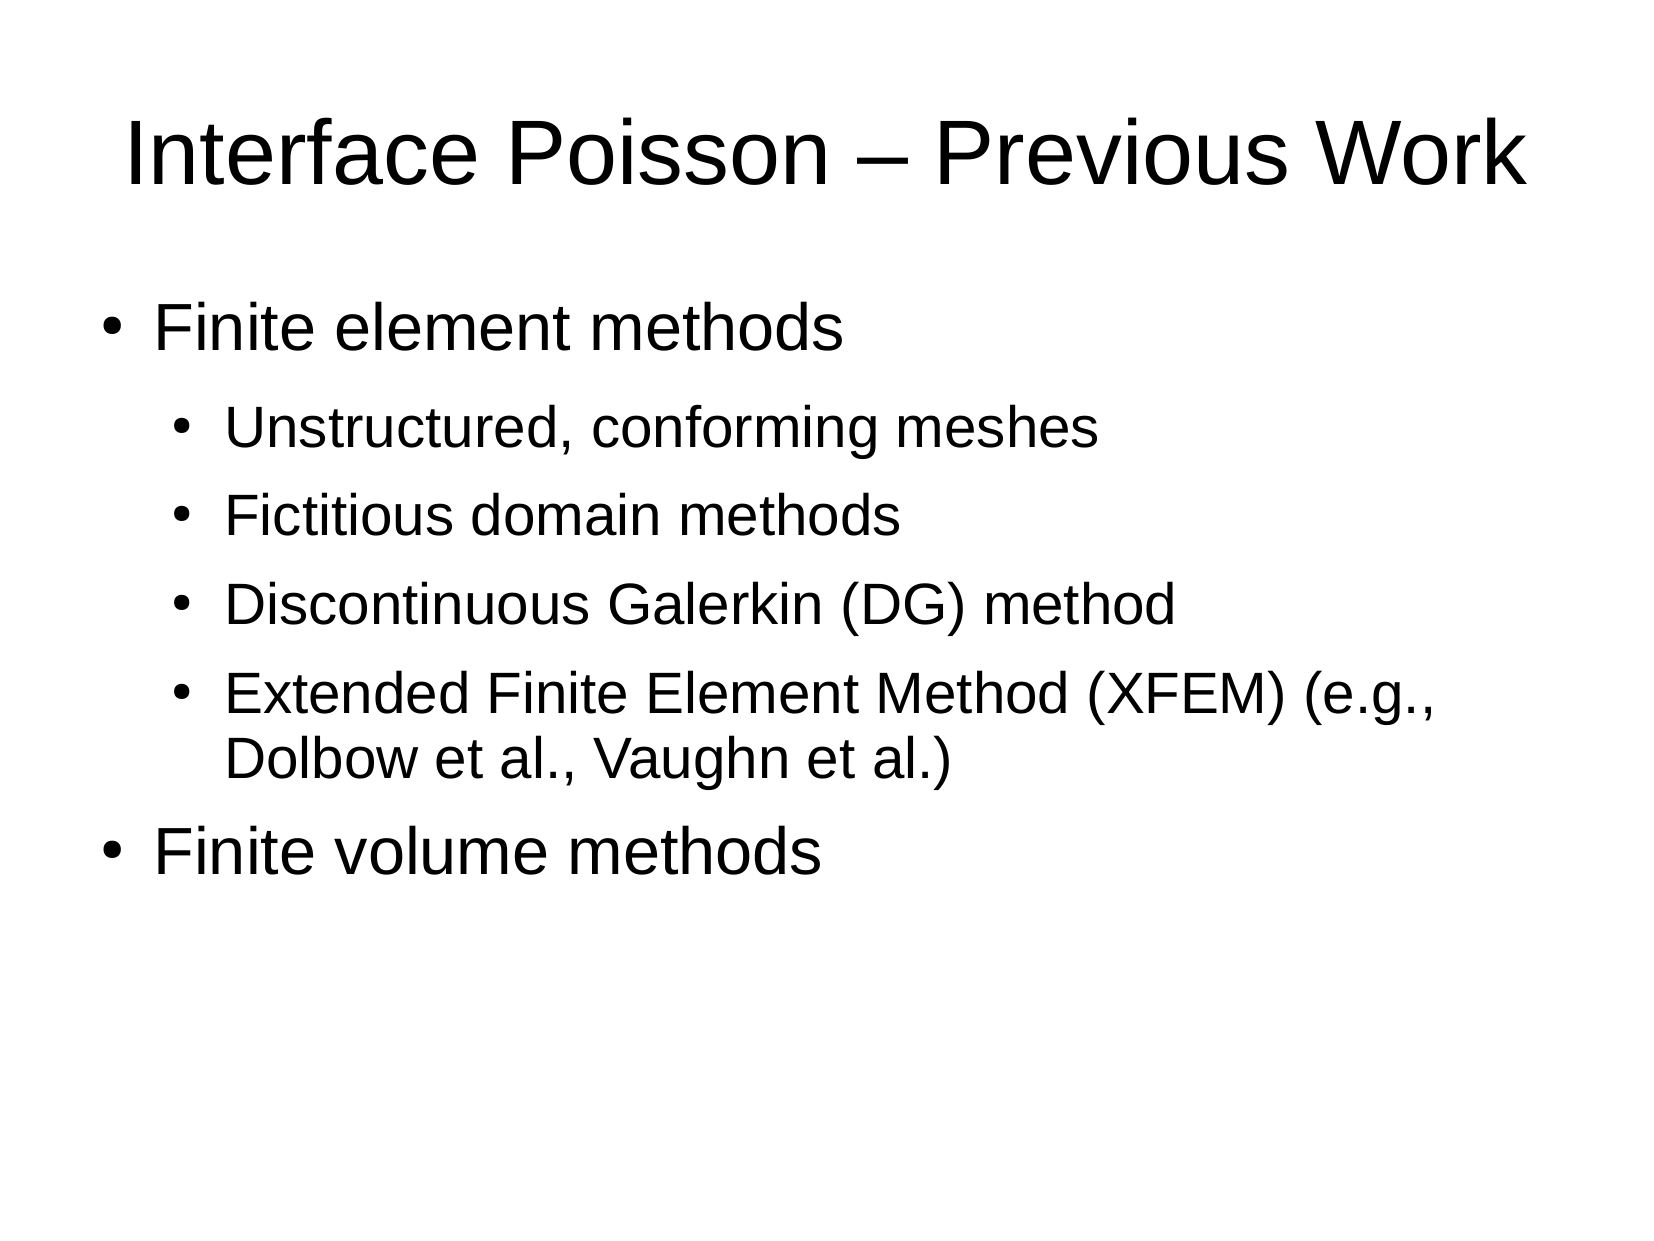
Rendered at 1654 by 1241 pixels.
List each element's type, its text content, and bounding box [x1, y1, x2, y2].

title Interface Poisson – Previous Work [82, 49, 1571, 257]
list Finite element methods Unstructured, conforming meshes Fictitious domain methods Discontinuous Galerkin (DG) method Extended Finite Element Method (XFEM) (e.g., Dolbow et al., Vaughn et al.) Finite volume methods [82, 290, 1571, 1109]
